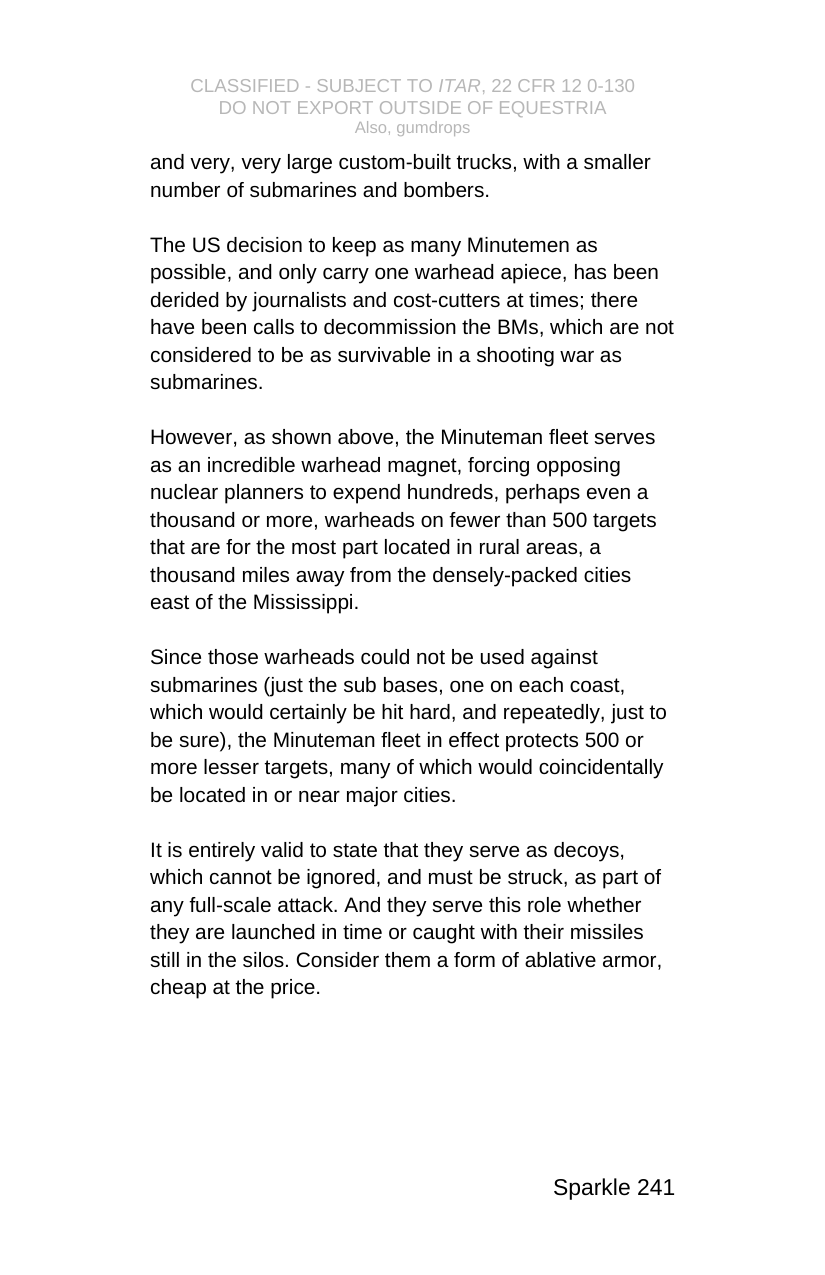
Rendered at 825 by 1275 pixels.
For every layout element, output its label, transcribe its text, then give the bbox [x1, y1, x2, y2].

text However, as shown above, the Minuteman fleet serves as an incredible warhead magnet, forcing opposing nuclear planners to expend hundreds, perhaps even a thousand or more, warheads on fewer than 500 targets that are for the most part located in rural areas, a thousand miles away from the densely-packed cities east of the Mississippi. [150, 425, 675, 614]
text and very, very large custom-built trucks, with a smaller number of submarines and bombers. The US decision to keep as many Minutemen as possible, and only carry one warhead apiece, has been derided by journalists and cost-cutters at times; there have been calls to decommission the BMs, which are not considered to be as survivable in a shooting war as submarines. [150, 150, 675, 421]
text Since those warheads could not be used against submarines (just the sub bases, one on each coast, which would certainly be hit hard, and repeatedly, just to be sure), the Minuteman fleet in effect protects 500 or more lesser targets, many of which would coincidentally be located in or near major cities. It is entirely valid to state that they serve as decoys, which cannot be ignored, and must be struck, as part of any full-scale attack. And they serve this role whether they are launched in time or caught with their missiles still in the silos. Consider them a form of ablative armor, cheap at the price. [150, 645, 675, 1054]
